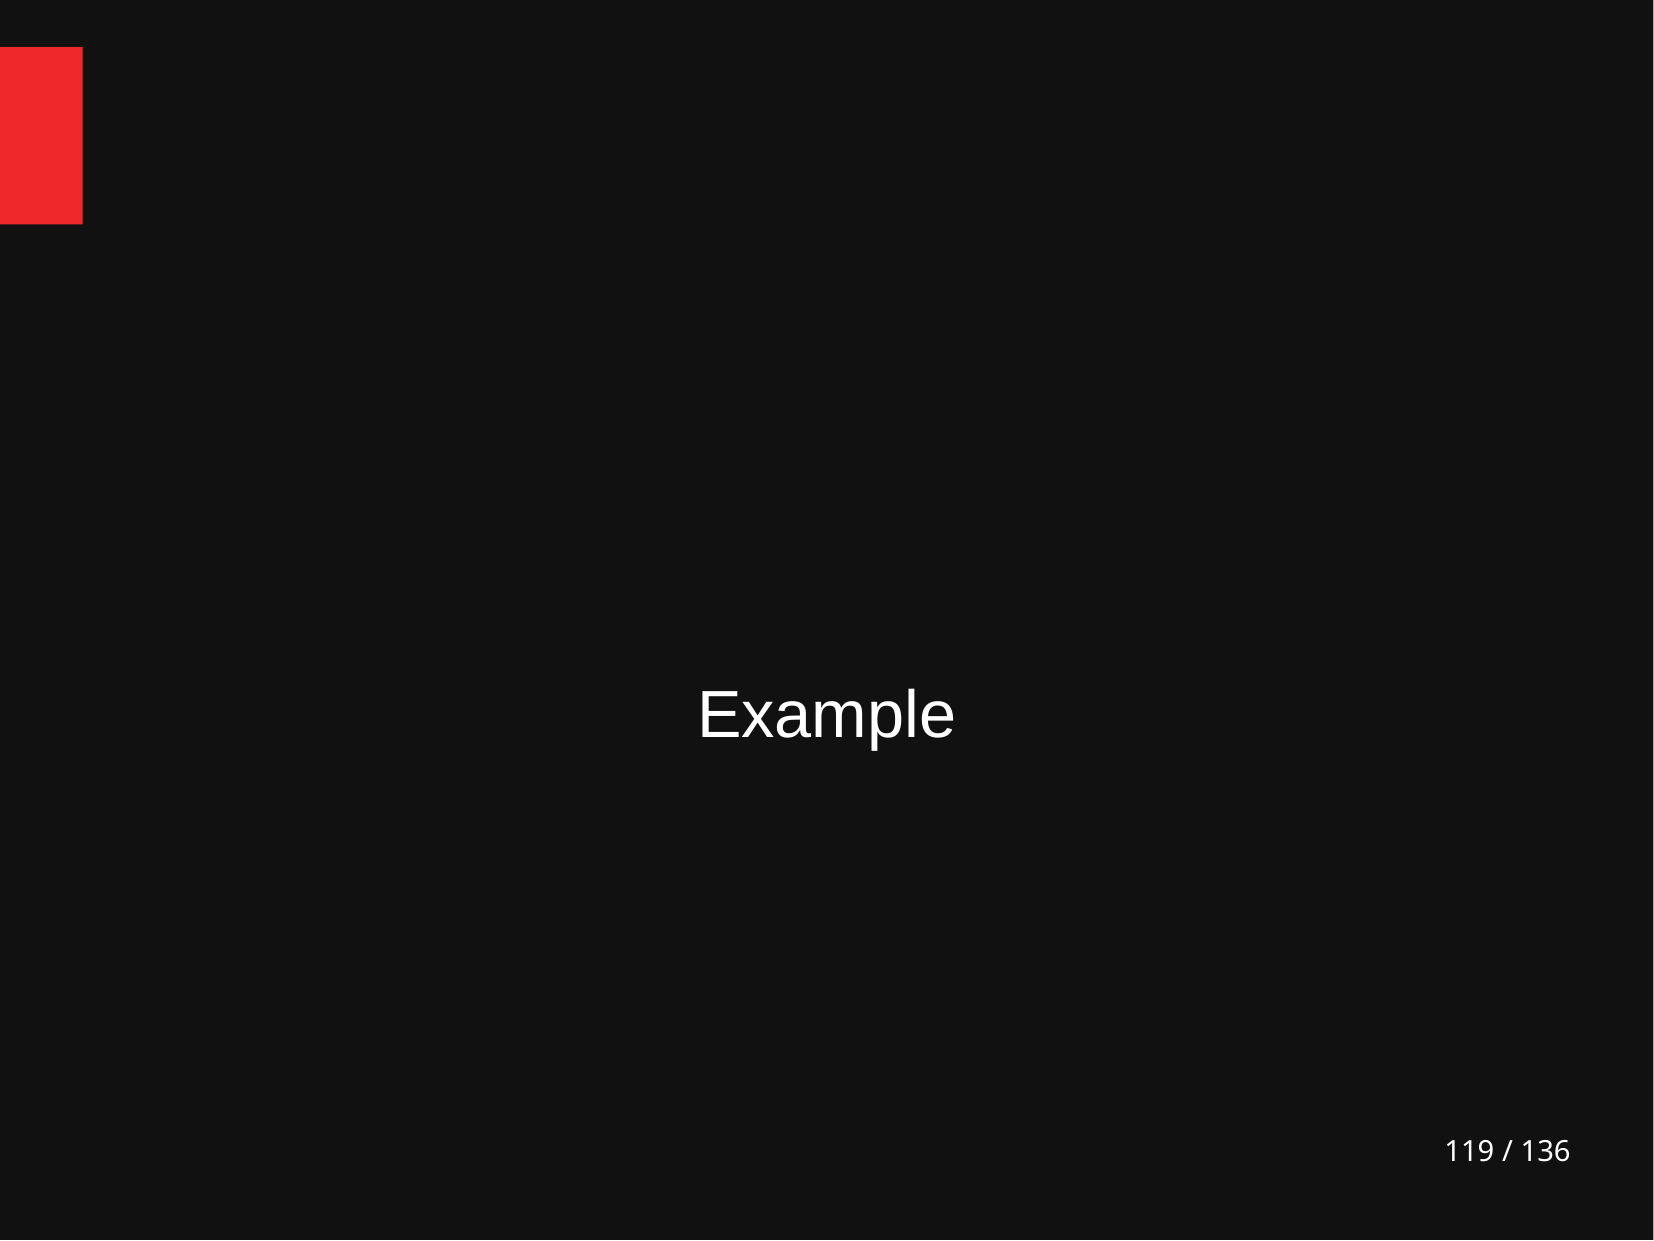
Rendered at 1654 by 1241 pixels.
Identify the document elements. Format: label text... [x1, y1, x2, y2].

subtitle Example [118, 354, 1536, 1074]
